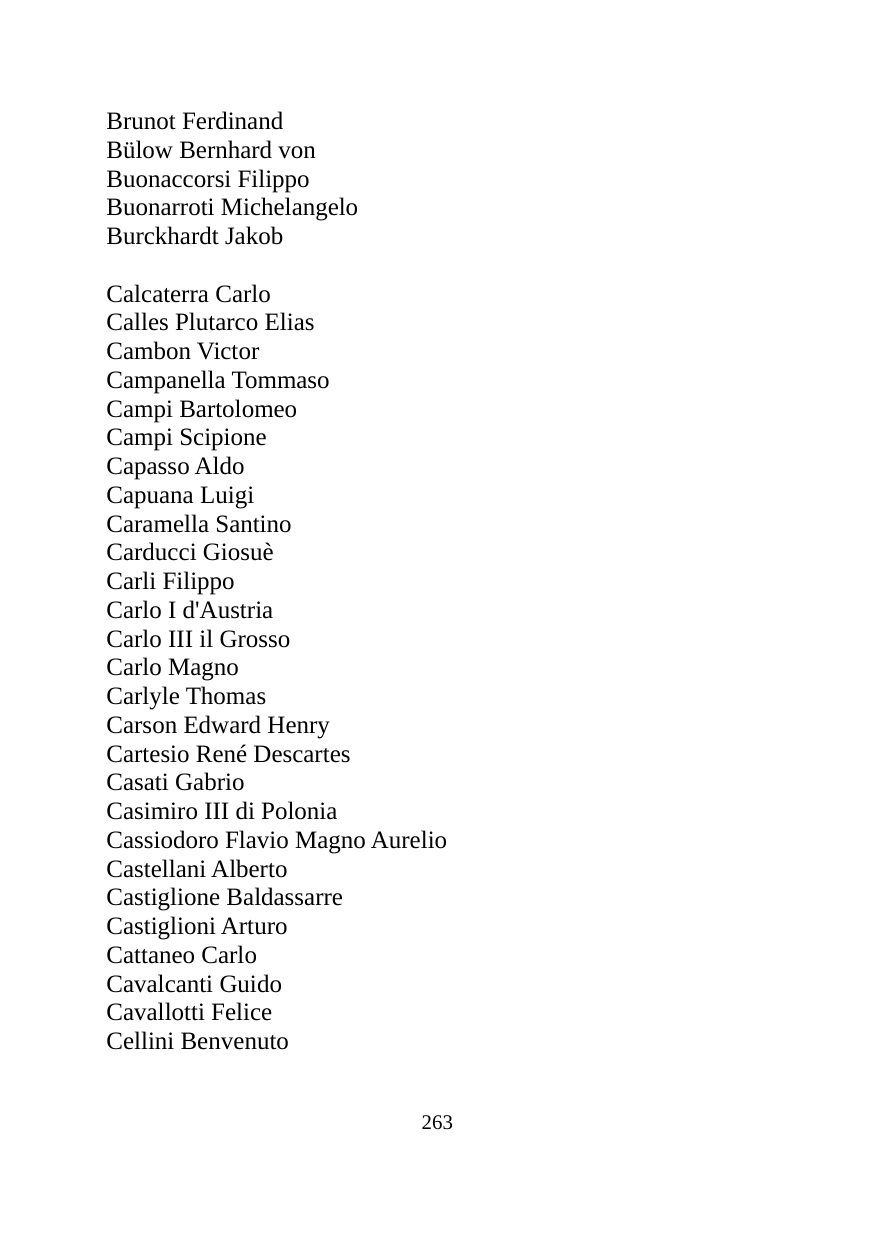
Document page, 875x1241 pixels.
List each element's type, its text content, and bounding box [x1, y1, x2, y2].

text Carlo Magno [106, 652, 768, 681]
text Castiglione Baldassarre [106, 882, 768, 911]
text Carlo I d'Austria [106, 595, 768, 624]
text Carlo III il Grosso [106, 624, 768, 652]
text Buonarroti Michelangelo [106, 192, 768, 221]
text Caramella Santino [106, 509, 768, 537]
text Buonaccorsi Filippo [106, 164, 768, 192]
text Capuana Luigi [106, 480, 768, 509]
text Cartesio René Descartes [106, 739, 768, 767]
text Cavallotti Felice [106, 997, 768, 1026]
text Cassiodoro Flavio Magno Aurelio [106, 825, 768, 854]
text Cavalcanti Guido [106, 969, 768, 997]
text Castiglioni Arturo [106, 911, 768, 940]
text Casati Gabrio [106, 767, 768, 796]
text Campi Bartolomeo [106, 394, 768, 422]
text Castellani Alberto [106, 854, 768, 882]
text Bülow Bernhard von [106, 135, 768, 164]
text Calcaterra Carlo [106, 279, 768, 307]
text Carlyle Thomas [106, 681, 768, 710]
text Cambon Victor [106, 336, 768, 365]
text Campi Scipione [106, 422, 768, 451]
text Calles Plutarco Elias [106, 307, 768, 336]
text Burckhardt Jakob [106, 221, 768, 250]
text Carducci Giosuè [106, 537, 768, 566]
text Brunot Ferdinand [106, 106, 768, 135]
text Carli Filippo [106, 566, 768, 595]
text Carson Edward Henry [106, 710, 768, 739]
text Campanella Tommaso [106, 365, 768, 394]
text Cellini Benvenuto [106, 1026, 768, 1055]
text Cattaneo Carlo [106, 940, 768, 969]
text Capasso Aldo [106, 451, 768, 480]
text Casimiro III di Polonia [106, 796, 768, 825]
